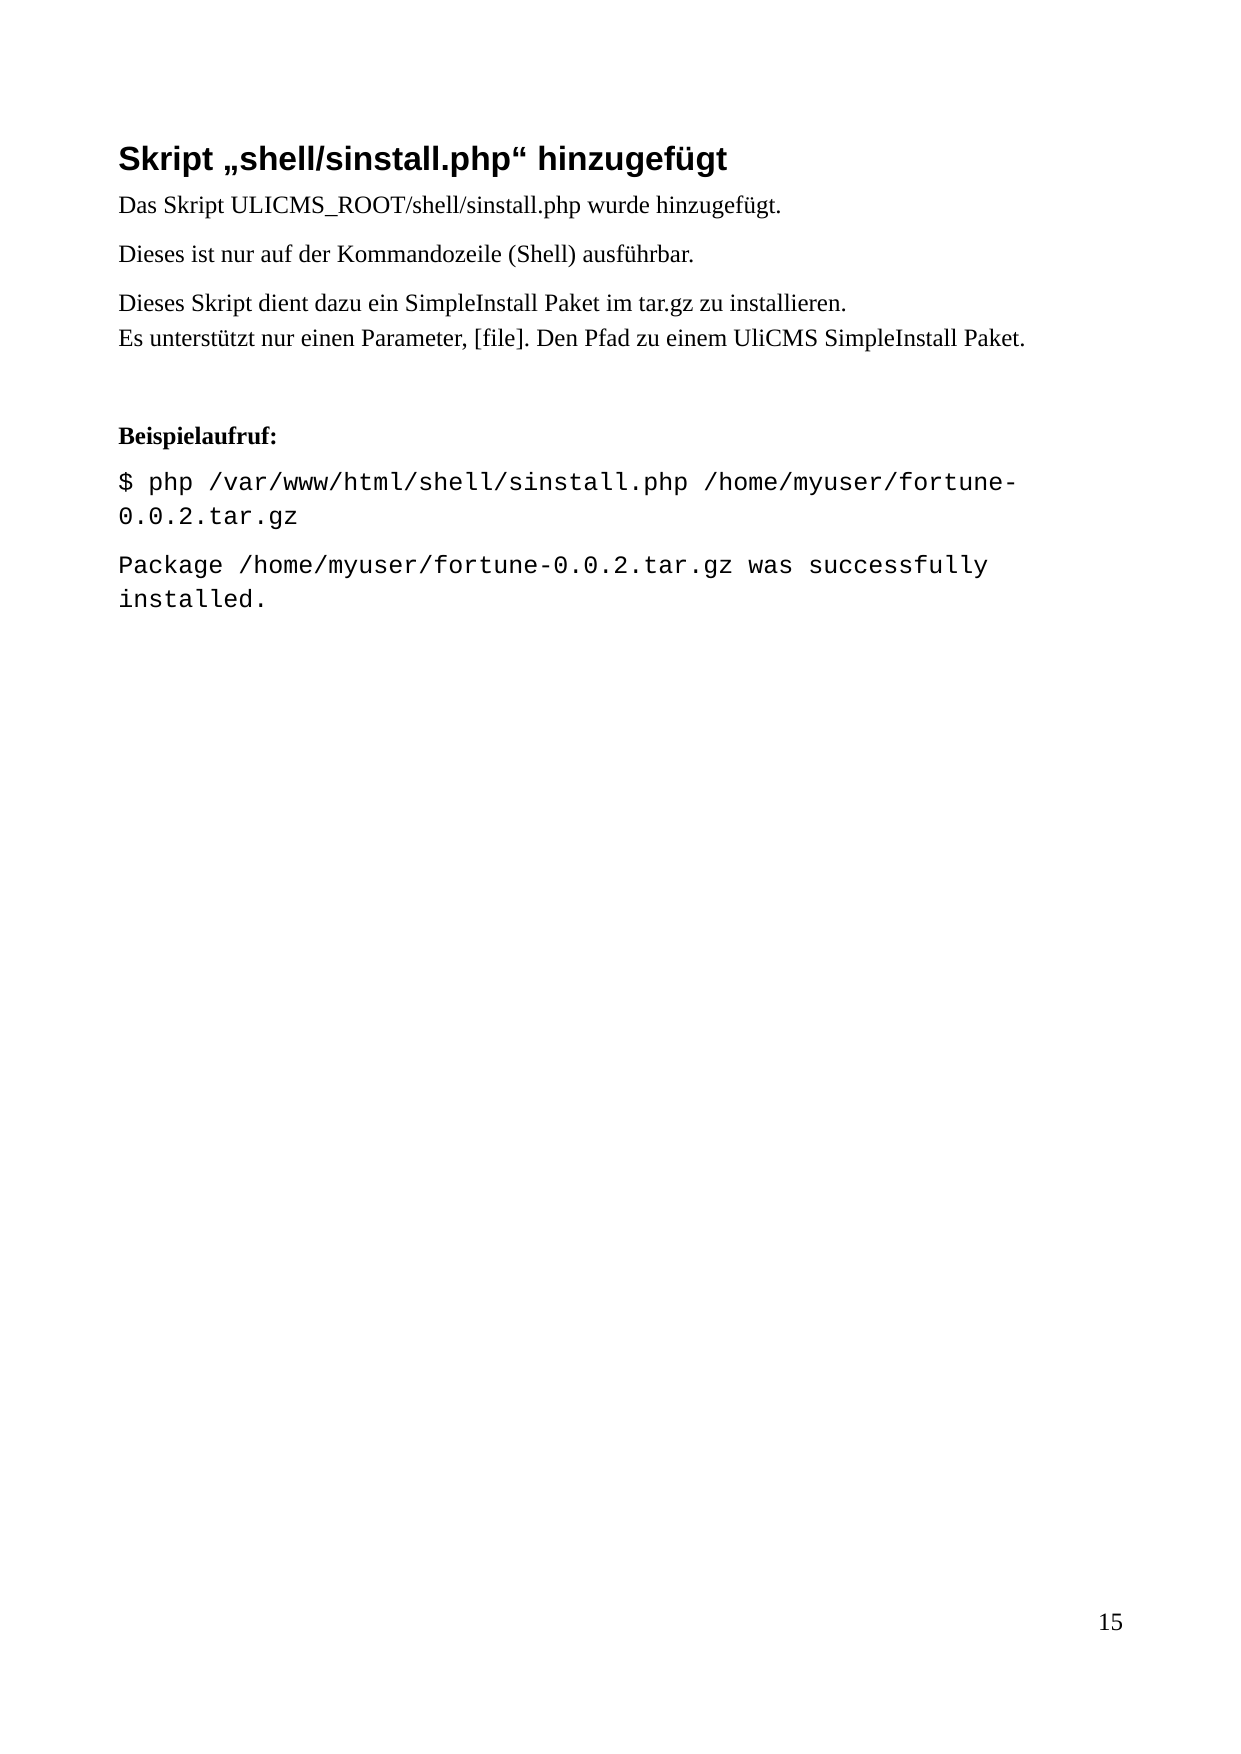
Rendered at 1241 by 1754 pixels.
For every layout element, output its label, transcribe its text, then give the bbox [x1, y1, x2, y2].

subtitle Skript „shell/sinstall.php“ hinzugefügt [118, 139, 1123, 178]
text Das Skript ULICMS_ROOT/shell/sinstall.php wurde hinzugefügt. [118, 190, 1123, 219]
text Beispielaufruf: [118, 421, 1123, 449]
text Dieses Skript dient dazu ein SimpleInstall Paket im tar.gz zu installieren. Es unterstützt nur einen Parameter, [file]. Den Pfad zu einem UliCMS SimpleInstall Paket. [118, 288, 1123, 351]
text $ php /var/www/html/shell/sinstall.php /home/myuser/fortune-0.0.2.tar.gz [118, 470, 1123, 532]
text Dieses ist nur auf der Kommandozeile (Shell) ausführbar. [118, 239, 1123, 268]
text Package /home/myuser/fortune-0.0.2.tar.gz was successfully installed. [118, 552, 1123, 615]
